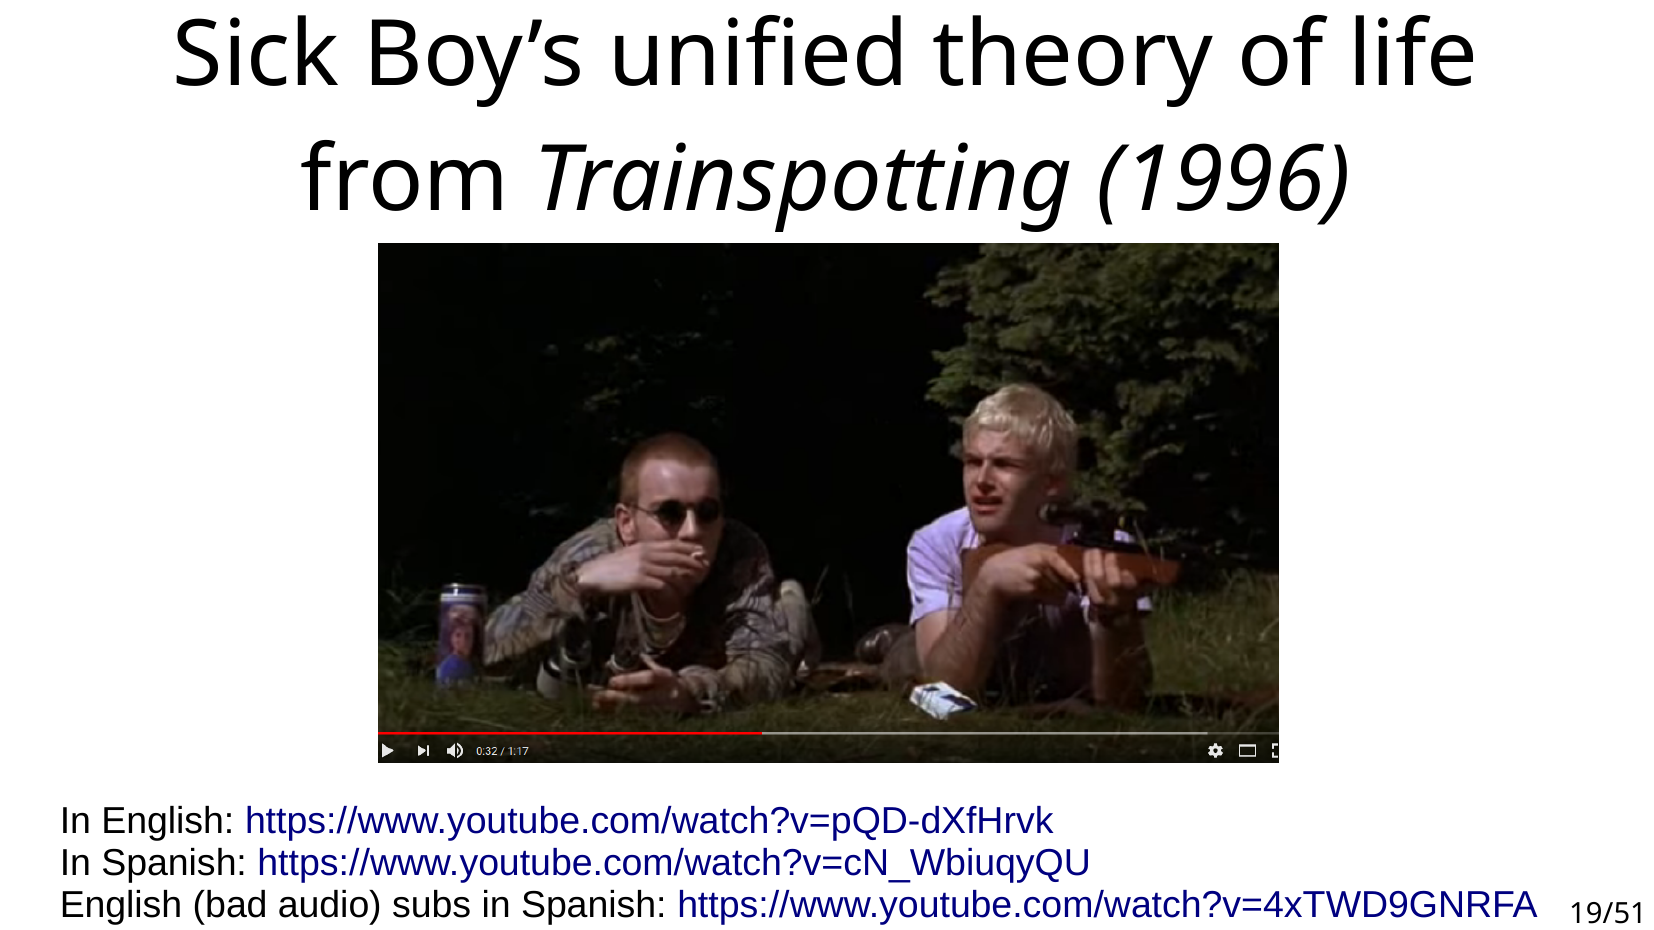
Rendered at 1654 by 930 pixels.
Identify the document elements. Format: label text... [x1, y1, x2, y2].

text_box In English: https://www.youtube.com/watch?v=pQD-dXfHrvk In Spanish: https://www.youtube.com/watch?v=cN_WbiuqyQU English (bad audio) subs in Spanish: https://www.youtube.com/watch?v=4xTWD9GNRFA [45, 792, 1636, 930]
title Sick Boy’s unified theory of life from Trainspotting (1996) [82, 0, 1571, 242]
picture [378, 243, 1279, 763]
